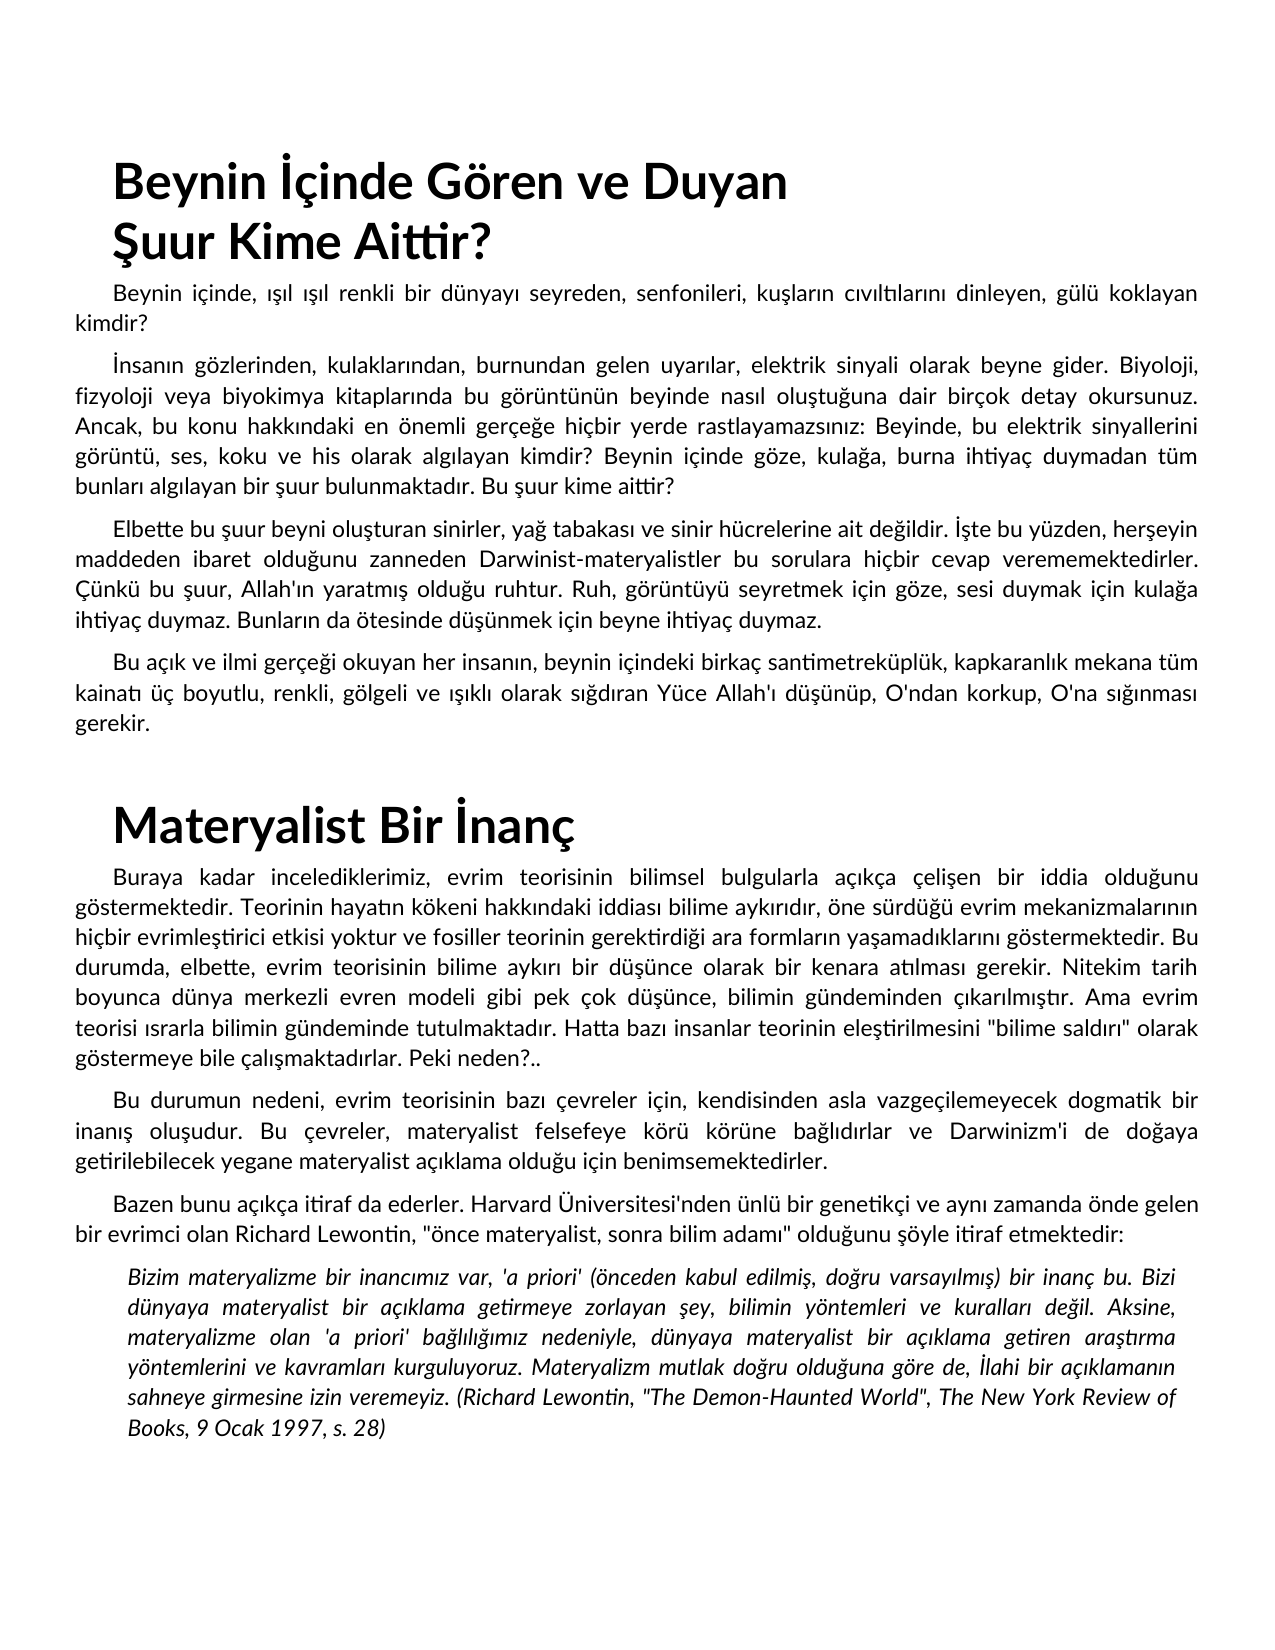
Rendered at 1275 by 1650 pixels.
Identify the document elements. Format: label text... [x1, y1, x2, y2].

subtitle Materyalist Bir İnanç [112, 794, 1200, 854]
text Bizim materyalizme bir inancımız var, 'a priori' (önceden kabul edilmiş, doğru varsayılmış) bir inanç bu. Bizi dünyaya materyalist bir açıklama getirmeye zorlayan şey, bilimin yöntemleri ve kuralları değil. Aksine, materyalizme olan 'a priori' bağlılığımız nedeniyle, dünyaya materyalist bir açıklama getiren araştırma yöntemlerini ve kavramları kurguluyoruz. Materyalizm mutlak doğru olduğuna göre de, İlahi bir açıklamanın sahneye girmesine izin veremeyiz. (Richard Lewontin, "The Demon-Haunted World", The New York Review of Books, 9 Ocak 1997, s. 28) [127, 1262, 1177, 1441]
subtitle Beynin İçinde Gören ve Duyan Şuur Kime Aittir? [112, 150, 1200, 270]
text İnsanın gözlerinden, kulaklarından, burnundan gelen uyarılar, elektrik sinyali olarak beyne gider. Biyoloji, fizyoloji veya biyokimya kitaplarında bu görüntünün beyinde nasıl oluştuğuna dair birçok detay okursunuz. Ancak, bu konu hakkındaki en önemli gerçeğe hiçbir yerde rastlayamazsınız: Beyinde, bu elektrik sinyallerini görüntü, ses, koku ve his olarak algılayan kimdir? Beynin içinde göze, kulağa, burna ihtiyaç duymadan tüm bunları algılayan bir şuur bulunmaktadır. Bu şuur kime aittir? [75, 351, 1200, 499]
text Bazen bunu açıkça itiraf da ederler. Harvard Üniversitesi'nden ünlü bir genetikçi ve aynı zamanda önde gelen bir evrimci olan Richard Lewontin, "önce materyalist, sonra bilim adamı" olduğunu şöyle itiraf etmektedir: [75, 1189, 1200, 1247]
text Bu açık ve ilmi gerçeği okuyan her insanın, beynin içindeki birkaç santimetreküplük, kapkaranlık mekana tüm kainatı üç boyutlu, renkli, gölgeli ve ışıklı olarak sığdıran Yüce Allah'ı düşünüp, O'ndan korkup, O'na sığınması gerekir. [75, 648, 1200, 736]
text Elbette bu şuur beyni oluşturan sinirler, yağ tabakası ve sinir hücrelerine ait değildir. İşte bu yüzden, herşeyin maddeden ibaret olduğunu zanneden Darwinist-materyalistler bu sorulara hiçbir cevap verememektedirler. Çünkü bu şuur, Allah'ın yaratmış olduğu ruhtur. Ruh, görüntüyü seyretmek için göze, sesi duymak için kulağa ihtiyaç duymaz. Bunların da ötesinde düşünmek için beyne ihtiyaç duymaz. [75, 515, 1200, 633]
text Bu durumun nedeni, evrim teorisinin bazı çevreler için, kendisinden asla vazgeçilemeyecek dogmatik bir inanış oluşudur. Bu çevreler, materyalist felsefeye körü körüne bağlıdırlar ve Darwinizm'i de doğaya getirilebilecek yegane materyalist açıklama olduğu için benimsemektedirler. [75, 1086, 1200, 1174]
text Buraya kadar incelediklerimiz, evrim teorisinin bilimsel bulgularla açıkça çelişen bir iddia olduğunu göstermektedir. Teorinin hayatın kökeni hakkındaki iddiası bilime aykırıdır, öne sürdüğü evrim mekanizmalarının hiçbir evrimleştirici etkisi yoktur ve fosiller teorinin gerektirdiği ara formların yaşamadıklarını göstermektedir. Bu durumda, elbette, evrim teorisinin bilime aykırı bir düşünce olarak bir kenara atılması gerekir. Nitekim tarih boyunca dünya merkezli evren modeli gibi pek çok düşünce, bilimin gündeminden çıkarılmıştır. Ama evrim teorisi ısrarla bilimin gündeminde tutulmaktadır. Hatta bazı insanlar teorinin eleştirilmesini "bilime saldırı" olarak göstermeye bile çalışmaktadırlar. Peki neden?.. [75, 862, 1200, 1071]
text Beynin içinde, ışıl ışıl renkli bir dünyayı seyreden, senfonileri, kuşların cıvıltılarını dinleyen, gülü koklayan kimdir? [75, 278, 1200, 336]
